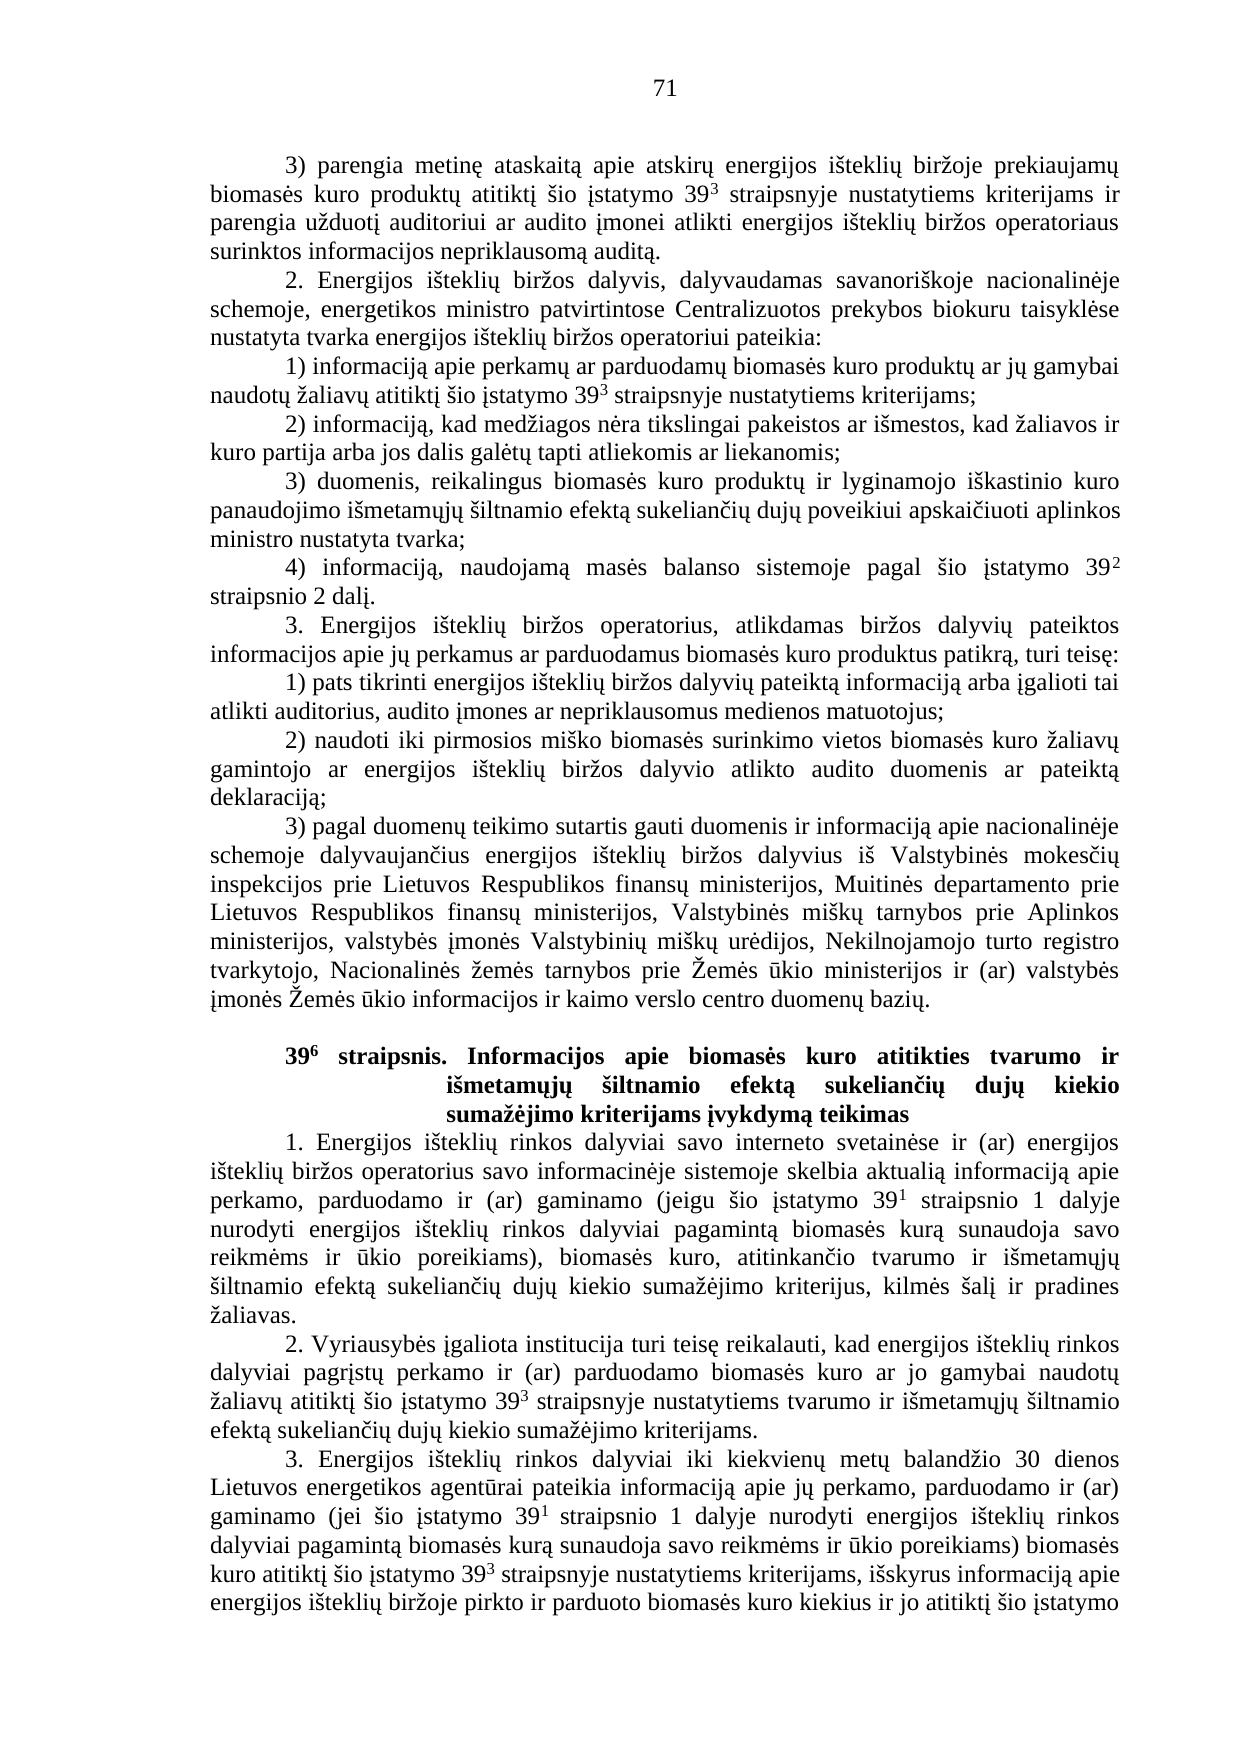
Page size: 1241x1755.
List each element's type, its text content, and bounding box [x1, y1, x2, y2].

text 1) informaciją apie perkamų ar parduodamų biomasės kuro produktų ar jų gamybai naudotų žaliavų atitiktį šio įstatymo 393 straipsnyje nustatytiems kriterijams; [210, 351, 1120, 409]
text 1) pats tikrinti energijos išteklių biržos dalyvių pateiktą informaciją arba įgalioti tai atlikti auditorius, audito įmones ar nepriklausomus medienos matuotojus; [210, 667, 1120, 725]
text 2) informaciją, kad medžiagos nėra tikslingai pakeistos ar išmestos, kad žaliavos ir kuro partija arba jos dalis galėtų tapti atliekomis ar liekanomis; [210, 409, 1120, 466]
text 396 straipsnis. Informacijos apie biomasės kuro atitikties tvarumo ir išmetamųjų šiltnamio efektą sukeliančių dujų kiekio sumažėjimo kriterijams įvykdymą teikimas [285, 1041, 1120, 1127]
text 3. Energijos išteklių biržos operatorius, atlikdamas biržos dalyvių pateiktos informacijos apie jų perkamus ar parduodamus biomasės kuro produktus patikrą, turi teisę: [210, 610, 1120, 667]
text 2. Energijos išteklių biržos dalyvis, dalyvaudamas savanoriškoje nacionalinėje schemoje, energetikos ministro patvirtintose Centralizuotos prekybos biokuru taisyklėse nustatyta tvarka energijos išteklių biržos operatoriui pateikia: [210, 265, 1120, 351]
text 1. Energijos išteklių rinkos dalyviai savo interneto svetainėse ir (ar) energijos išteklių biržos operatorius savo informacinėje sistemoje skelbia aktualią informaciją apie perkamo, parduodamo ir (ar) gaminamo (jeigu šio įstatymo 391 straipsnio 1 dalyje nurodyti energijos išteklių rinkos dalyviai pagamintą biomasės kurą sunaudoja savo reikmėms ir ūkio poreikiams), biomasės kuro, atitinkančio tvarumo ir išmetamųjų šiltnamio efektą sukeliančių dujų kiekio sumažėjimo kriterijus, kilmės šalį ir pradines žaliavas. [210, 1127, 1120, 1329]
text 3) duomenis, reikalingus biomasės kuro produktų ir lyginamojo iškastinio kuro panaudojimo išmetamųjų šiltnamio efektą sukeliančių dujų poveikiui apskaičiuoti aplinkos ministro nustatyta tvarka; [210, 466, 1120, 552]
text 4) informaciją, naudojamą masės balanso sistemoje pagal šio įstatymo 392 straipsnio 2 dalį. [210, 552, 1120, 610]
text 2) naudoti iki pirmosios miško biomasės surinkimo vietos biomasės kuro žaliavų gamintojo ar energijos išteklių biržos dalyvio atlikto audito duomenis ar pateiktą deklaraciją; [210, 725, 1120, 811]
text 3) pagal duomenų teikimo sutartis gauti duomenis ir informaciją apie nacionalinėje schemoje dalyvaujančius energijos išteklių biržos dalyvius iš Valstybinės mokesčių inspekcijos prie Lietuvos Respublikos finansų ministerijos, Muitinės departamento prie Lietuvos Respublikos finansų ministerijos, Valstybinės miškų tarnybos prie Aplinkos ministerijos, valstybės įmonės Valstybinių miškų urėdijos, Nekilnojamojo turto registro tvarkytojo, Nacionalinės žemės tarnybos prie Žemės ūkio ministerijos ir (ar) valstybės įmonės Žemės ūkio informacijos ir kaimo verslo centro duomenų bazių. [210, 811, 1120, 1012]
text 3) parengia metinę ataskaitą apie atskirų energijos išteklių biržoje prekiaujamų biomasės kuro produktų atitiktį šio įstatymo 393 straipsnyje nustatytiems kriterijams ir parengia užduotį auditoriui ar audito įmonei atlikti energijos išteklių biržos operatoriaus surinktos informacijos nepriklausomą auditą. [210, 150, 1120, 265]
text 2. Vyriausybės įgaliota institucija turi teisę reikalauti, kad energijos išteklių rinkos dalyviai pagrįstų perkamo ir (ar) parduodamo biomasės kuro ar jo gamybai naudotų žaliavų atitiktį šio įstatymo 393 straipsnyje nustatytiems tvarumo ir išmetamųjų šiltnamio efektą sukeliančių dujų kiekio sumažėjimo kriterijams. [210, 1329, 1120, 1444]
text 3. Energijos išteklių rinkos dalyviai iki kiekvienų metų balandžio 30 dienos Lietuvos energetikos agentūrai pateikia informaciją apie jų perkamo, parduodamo ir (ar) gaminamo (jei šio įstatymo 391 straipsnio 1 dalyje nurodyti energijos išteklių rinkos dalyviai pagamintą biomasės kurą sunaudoja savo reikmėms ir ūkio poreikiams) biomasės kuro atitiktį šio įstatymo 393 straipsnyje nustatytiems kriterijams, išskyrus informaciją apie energijos išteklių biržoje pirkto ir parduoto biomasės kuro kiekius ir jo atitiktį šio įstatymo [210, 1444, 1120, 1616]
